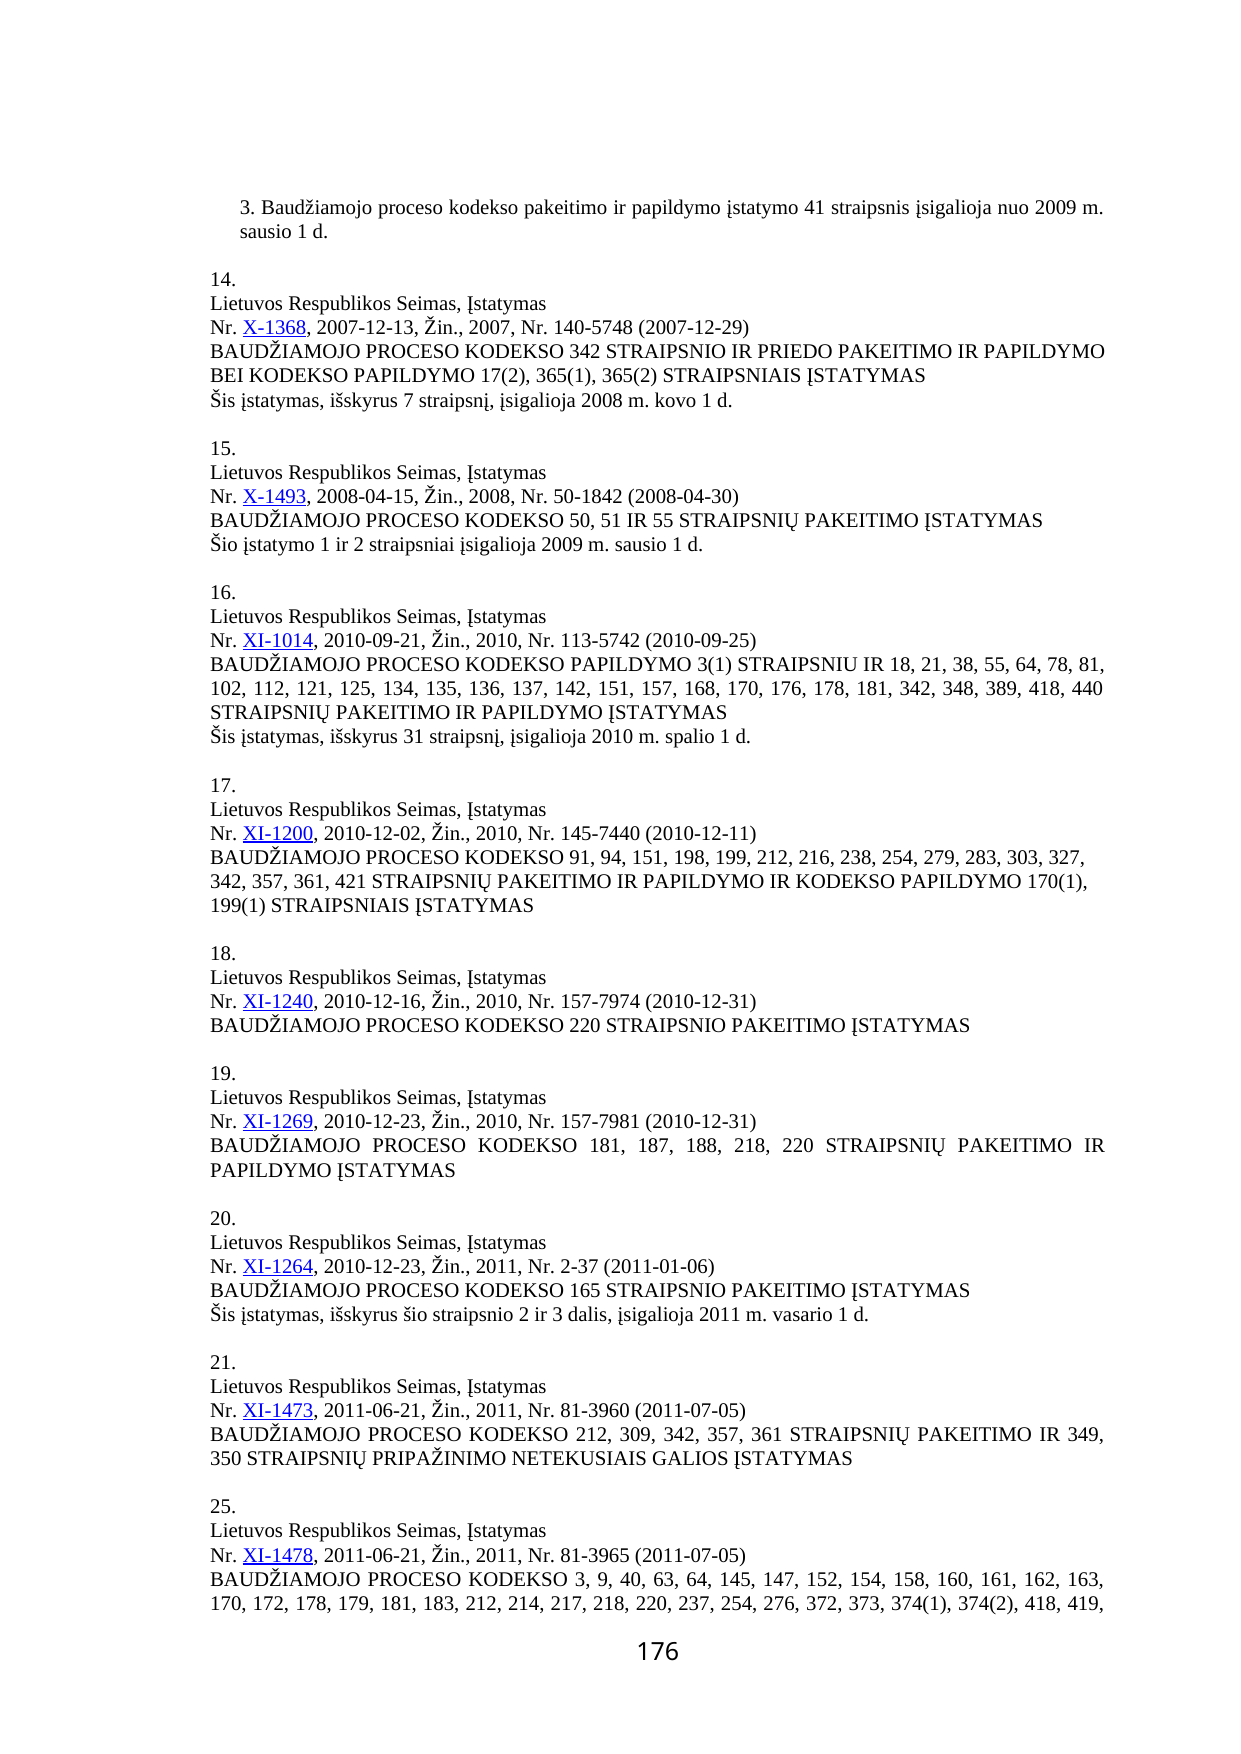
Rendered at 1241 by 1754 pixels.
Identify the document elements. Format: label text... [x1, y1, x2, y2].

text Nr. XI-1240, 2010-12-16, Žin., 2010, Nr. 157-7974 (2010-12-31) [210, 989, 1106, 1013]
text 21. [210, 1350, 1106, 1374]
text Lietuvos Respublikos Seimas, Įstatymas [210, 1085, 1106, 1109]
text Lietuvos Respublikos Seimas, Įstatymas [210, 965, 1106, 989]
text Nr. XI-1473, 2011-06-21, Žin., 2011, Nr. 81-3960 (2011-07-05) [210, 1398, 1106, 1422]
text 14. [210, 267, 1106, 291]
text Lietuvos Respublikos Seimas, Įstatymas [210, 1518, 1106, 1542]
text Nr. XI-1478, 2011-06-21, Žin., 2011, Nr. 81-3965 (2011-07-05) [210, 1542, 1106, 1567]
text Lietuvos Respublikos Seimas, Įstatymas [210, 604, 1106, 628]
text Šis įstatymas, išskyrus 7 straipsnį, įsigalioja 2008 m. kovo 1 d. [210, 387, 1106, 412]
text 20. [210, 1206, 1106, 1230]
text 15. [210, 436, 1106, 460]
text 19. [210, 1061, 1106, 1085]
text Nr. XI-1200, 2010-12-02, Žin., 2010, Nr. 145-7440 (2010-12-11) [210, 821, 1106, 845]
text BAUDŽIAMOJO PROCESO KODEKSO 212, 309, 342, 357, 361 STRAIPSNIŲ PAKEITIMO IR 349, 350 STRAIPSNIŲ PRIPAŽINIMO NETEKUSIAIS GALIOS ĮSTATYMAS [210, 1422, 1106, 1470]
text 25. [210, 1494, 1106, 1518]
text BAUDŽIAMOJO PROCESO KODEKSO PAPILDYMO 3(1) STRAIPSNIU IR 18, 21, 38, 55, 64, 78, 81, 102, 112, 121, 125, 134, 135, 136, 137, 142, 151, 157, 168, 170, 176, 178, 181, 342, 348, 389, 418, 440 STRAIPSNIŲ PAKEITIMO IR PAPILDYMO ĮSTATYMAS [210, 652, 1106, 724]
text Lietuvos Respublikos Seimas, Įstatymas [210, 1374, 1106, 1398]
text BAUDŽIAMOJO PROCESO KODEKSO 91, 94, 151, 198, 199, 212, 216, 238, 254, 279, 283, 303, 327, 342, 357, 361, 421 STRAIPSNIŲ PAKEITIMO IR PAPILDYMO IR KODEKSO PAPILDYMO 170(1), 199(1) STRAIPSNIAIS ĮSTATYMAS [210, 845, 1106, 917]
text Nr. XI-1014, 2010-09-21, Žin., 2010, Nr. 113-5742 (2010-09-25) [210, 628, 1106, 652]
text Lietuvos Respublikos Seimas, Įstatymas [210, 1230, 1106, 1254]
text Šio įstatymo 1 ir 2 straipsniai įsigalioja 2009 m. sausio 1 d. [210, 532, 1106, 556]
text Nr. XI-1264, 2010-12-23, Žin., 2011, Nr. 2-37 (2011-01-06) [210, 1254, 1106, 1278]
text BAUDŽIAMOJO PROCESO KODEKSO 50, 51 IR 55 STRAIPSNIŲ PAKEITIMO ĮSTATYMAS [210, 508, 1106, 532]
text Šis įstatymas, išskyrus šio straipsnio 2 ir 3 dalis, įsigalioja 2011 m. vasario 1 d. [210, 1302, 1106, 1326]
text BAUDŽIAMOJO PROCESO KODEKSO 165 STRAIPSNIO PAKEITIMO ĮSTATYMAS [210, 1278, 1106, 1302]
text BAUDŽIAMOJO PROCESO KODEKSO 220 STRAIPSNIO PAKEITIMO ĮSTATYMAS [210, 1013, 1106, 1037]
text Lietuvos Respublikos Seimas, Įstatymas [210, 460, 1106, 484]
text 3. Baudžiamojo proceso kodekso pakeitimo ir papildymo įstatymo 41 straipsnis įsigalioja nuo 2009 m. sausio 1 d. [239, 195, 1106, 243]
text Nr. X-1368, 2007-12-13, Žin., 2007, Nr. 140-5748 (2007-12-29) [210, 315, 1106, 339]
text 18. [210, 941, 1106, 965]
text Lietuvos Respublikos Seimas, Įstatymas [210, 797, 1106, 821]
text 17. [210, 772, 1106, 797]
text 16. [210, 580, 1106, 604]
text BAUDŽIAMOJO PROCESO KODEKSO 181, 187, 188, 218, 220 STRAIPSNIŲ PAKEITIMO IR PAPILDYMO ĮSTATYMAS [210, 1133, 1106, 1182]
text BAUDŽIAMOJO PROCESO KODEKSO 342 STRAIPSNIO IR PRIEDO PAKEITIMO IR PAPILDYMO BEI KODEKSO PAPILDYMO 17(2), 365(1), 365(2) STRAIPSNIAIS ĮSTATYMAS [210, 339, 1106, 387]
text Nr. X-1493, 2008-04-15, Žin., 2008, Nr. 50-1842 (2008-04-30) [210, 484, 1106, 508]
text Nr. XI-1269, 2010-12-23, Žin., 2010, Nr. 157-7981 (2010-12-31) [210, 1109, 1106, 1133]
text BAUDŽIAMOJO PROCESO KODEKSO 3, 9, 40, 63, 64, 145, 147, 152, 154, 158, 160, 161, 162, 163, 170, 172, 178, 179, 181, 183, 212, 214, 217, 218, 220, 237, 254, 276, 372, 373, 374(1), 374(2), 418, 419, [210, 1567, 1106, 1615]
text Šis įstatymas, išskyrus 31 straipsnį, įsigalioja 2010 m. spalio 1 d. [210, 724, 1106, 748]
text Lietuvos Respublikos Seimas, Įstatymas [210, 291, 1106, 315]
